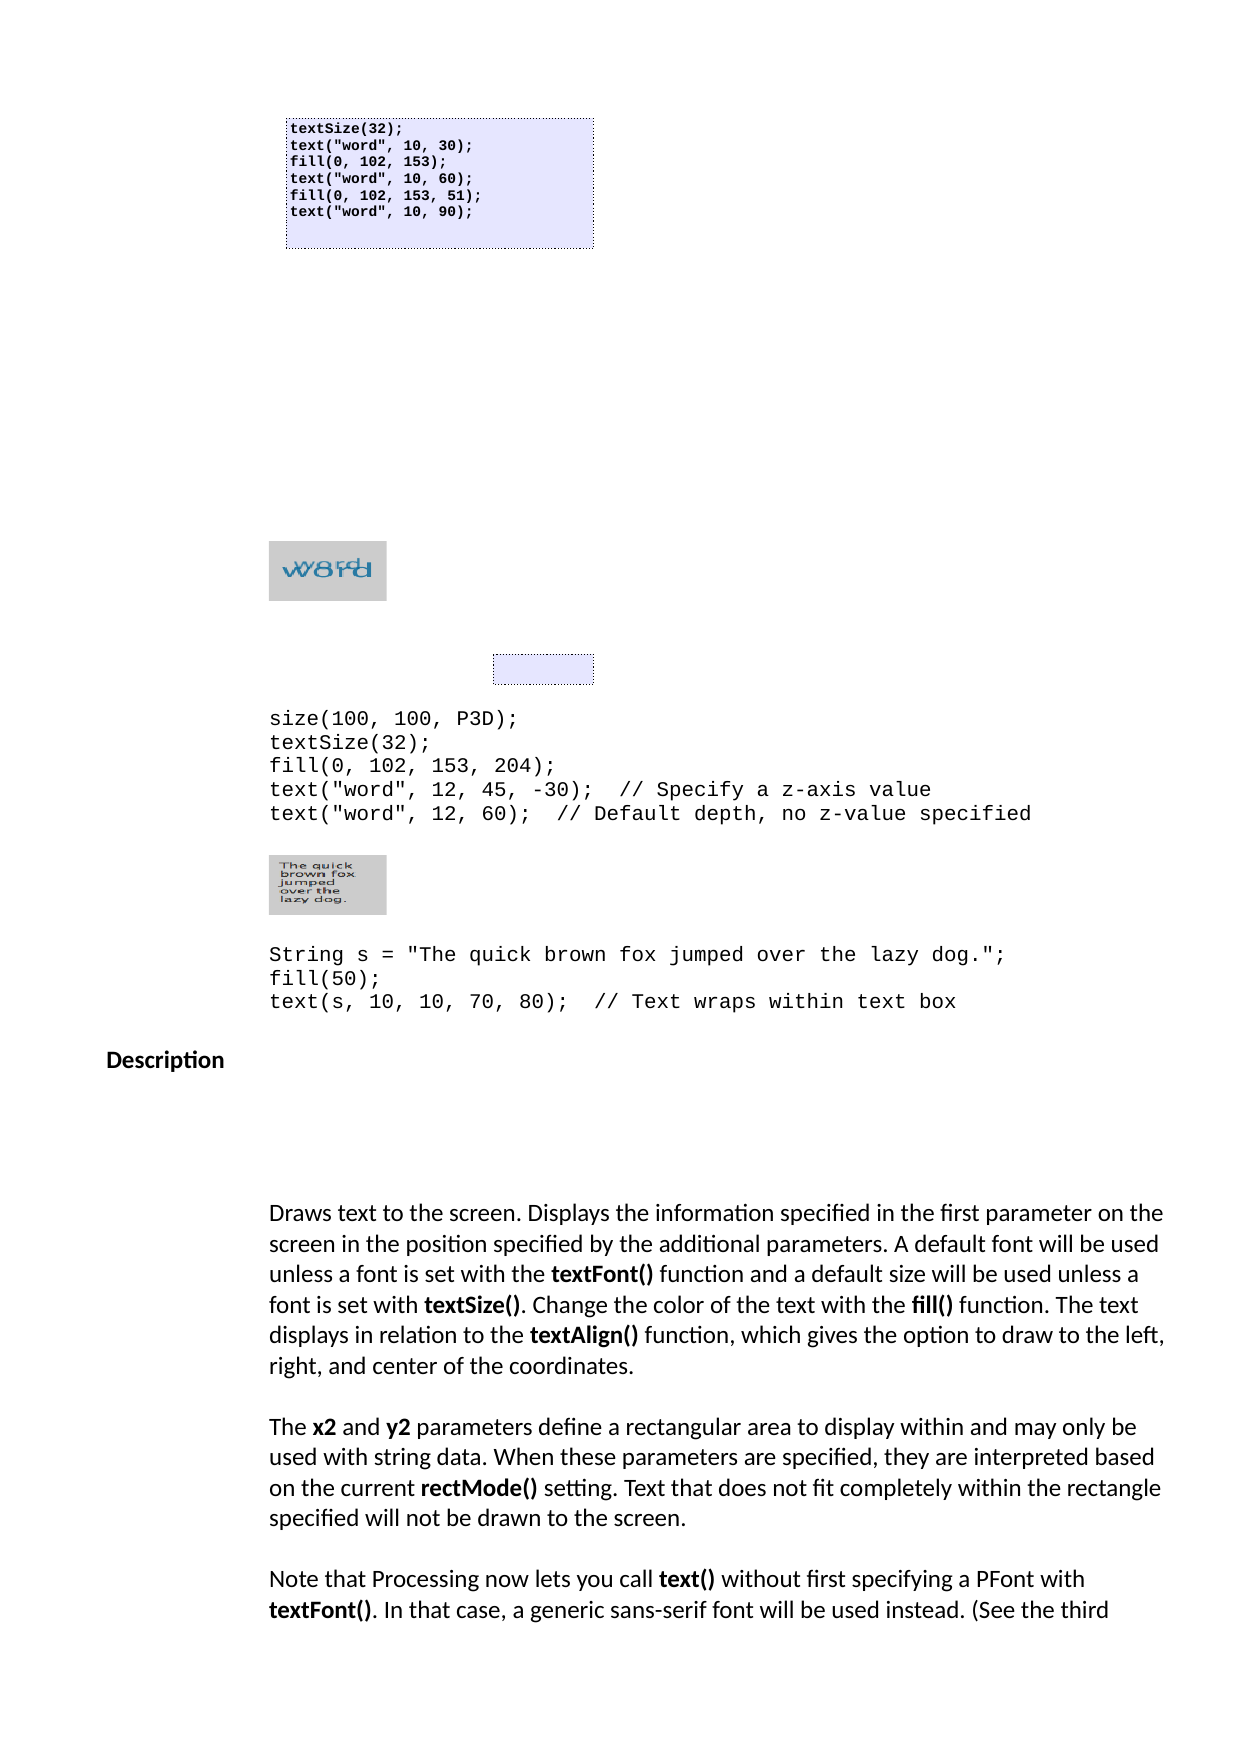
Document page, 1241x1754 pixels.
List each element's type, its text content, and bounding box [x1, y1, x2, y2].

text textSize(32); [286, 118, 593, 135]
table_cell [62, 458, 269, 1044]
table_header [62, 248, 269, 458]
text text("word", 10, 60); [286, 168, 593, 184]
table_cell Description [62, 1045, 269, 1624]
table_header [269, 248, 1184, 458]
table_cell size(100, 100, P3D); textSize(32); fill(0, 102, 153, 204); text("word", 12, 45, -30); // Specify a z-axis value text("word", 12, 60); // Default depth, no z-value specified String s = "The quick brown fox jumped over the lazy dog."; fill(50); text(s, 10, 10, 70, 80); // Text wraps within text box [269, 458, 1184, 1044]
picture [268, 855, 387, 915]
text fill(0, 102, 153, 51); [286, 184, 593, 201]
table_cell Draws text to the screen. Displays the information specified in the first parameter on the screen in the position specified by the additional parameters. A default font will be used unless a font is set with the textFont() function and a default size will be used unless a font is set with textSize(). Change the color of the text with the fill() function. The text displays in relation to the textAlign() function, which gives the option to draw to the left, right, and center of the coordinates. The x2 and y2 parameters define a rectangular area to display within and may only be used with string data. When these parameters are specified, they are interpreted based on the current rectMode() setting. Text that does not fit completely within the rectangle specified will not be drawn to the screen. Note that Processing now lets you call text() without first specifying a PFont with textFont(). In that case, a generic sans-serif font will be used instead. (See the third [269, 1045, 1184, 1624]
picture [268, 541, 387, 601]
text text("word", 10, 30); [286, 135, 593, 151]
text fill(0, 102, 153); [286, 151, 593, 168]
text text("word", 10, 90); [286, 201, 593, 217]
